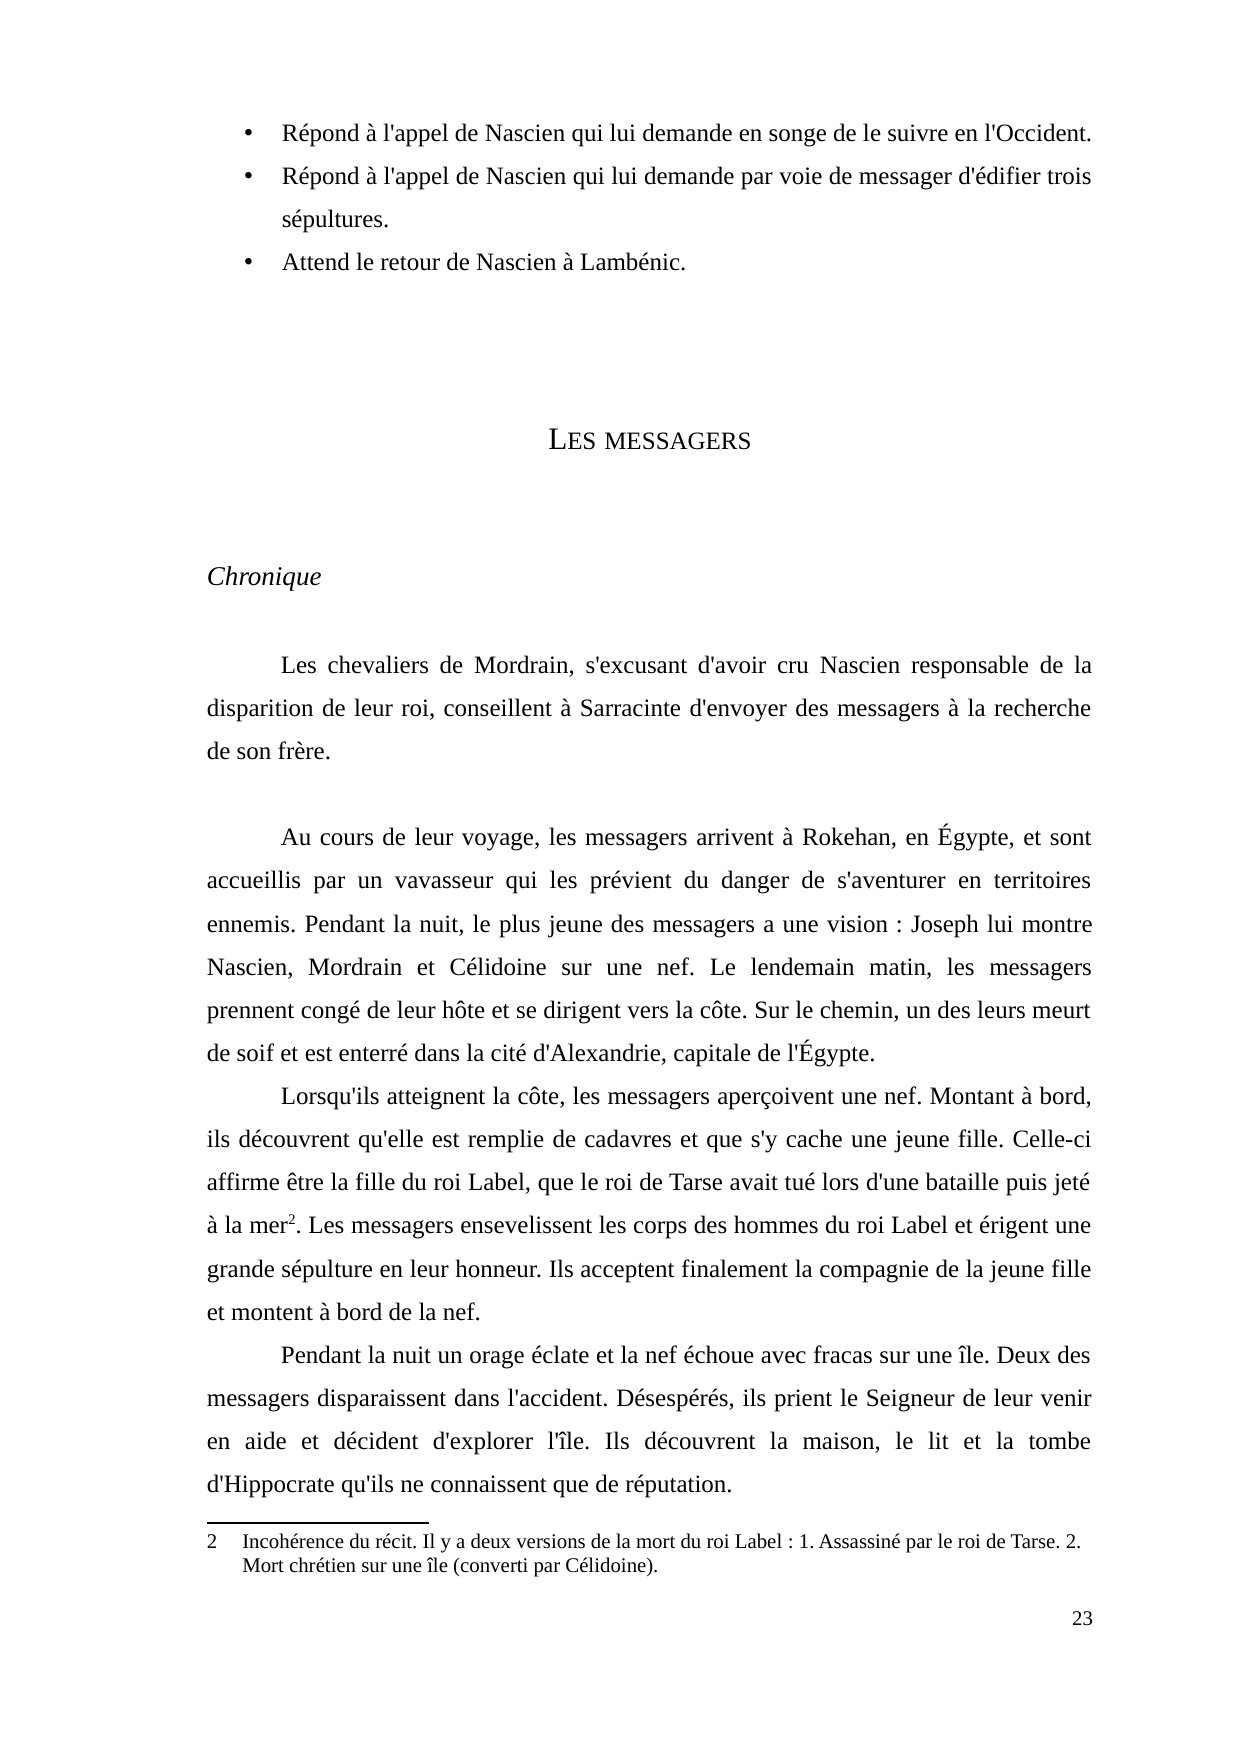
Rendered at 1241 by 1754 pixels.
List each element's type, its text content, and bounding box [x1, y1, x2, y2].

text Les messagers [207, 420, 1093, 456]
text Au cours de leur voyage, les messagers arrivent à Rokehan, en Égypte, et sont accueillis par un vavasseur qui les prévient du danger de s'aventurer en territoires ennemis. Pendant la nuit, le plus jeune des messagers a une vision : Joseph lui montre Nascien, Mordrain et Célidoine sur une nef. Le lendemain matin, les messagers prennent congé de leur hôte et se dirigent vers la côte. Sur le chemin, un des leurs meurt de soif et est enterré dans la cité d'Alexandrie, capitale de l'Égypte. [207, 822, 1093, 1067]
list Répond à l'appel de Nascien qui lui demande en songe de le suivre en l'Occident. [244, 118, 1093, 147]
text Lorsqu'ils atteignent la côte, les messagers aperçoivent une nef. Montant à bord, ils découvrent qu'elle est remplie de cadavres et que s'y cache une jeune fille. Celle-ci affirme être la fille du roi Label, que le roi de Tarse avait tué lors d'une bataille puis jeté à la mer. Les messagers ensevelissent les corps des hommes du roi Label et érigent une grande sépulture en leur honneur. Ils acceptent finalement la compagnie de la jeune fille et montent à bord de la nef. [207, 1081, 1093, 1326]
list Répond à l'appel de Nascien qui lui demande par voie de messager d'édifier trois sépultures. [244, 161, 1093, 233]
text Les chevaliers de Mordrain, s'excusant d'avoir cru Nascien responsable de la disparition de leur roi, conseillent à Sarracinte d'envoyer des messagers à la recherche de son frère. [207, 650, 1093, 765]
text Pendant la nuit un orage éclate et la nef échoue avec fracas sur une île. Deux des messagers disparaissent dans l'accident. Désespérés, ils prient le Seigneur de leur venir en aide et décident d'explorer l'île. Ils découvrent la maison, le lit et la tombe d'Hippocrate qu'ils ne connaissent que de réputation. [207, 1340, 1093, 1498]
list Attend le retour de Nascien à Lambénic. [244, 247, 1093, 276]
text Incohérence du récit. Il y a deux versions de la mort du roi Label : 1. Assassiné par le roi de Tarse. 2. Mort chrétien sur une île (converti par Célidoine). [207, 1529, 1093, 1577]
text Chronique [207, 560, 1093, 591]
